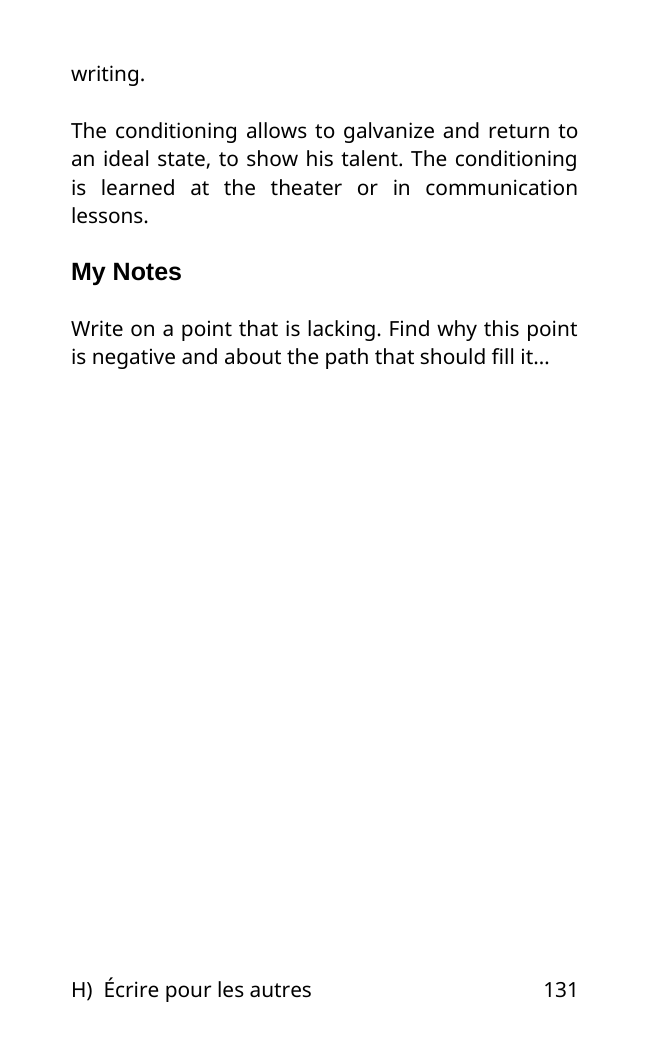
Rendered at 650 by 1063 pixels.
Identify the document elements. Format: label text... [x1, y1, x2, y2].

text Write on a point that is lacking. Find why this point is negative and about the path that should fill it… [71, 286, 579, 371]
subtitle My Notes [71, 230, 579, 286]
text The conditioning allows to galvanize and return to an ideal state, to show his talent. The conditioning is learned at the theater or in communication lessons. [71, 87, 579, 230]
text writing. [71, 59, 579, 87]
